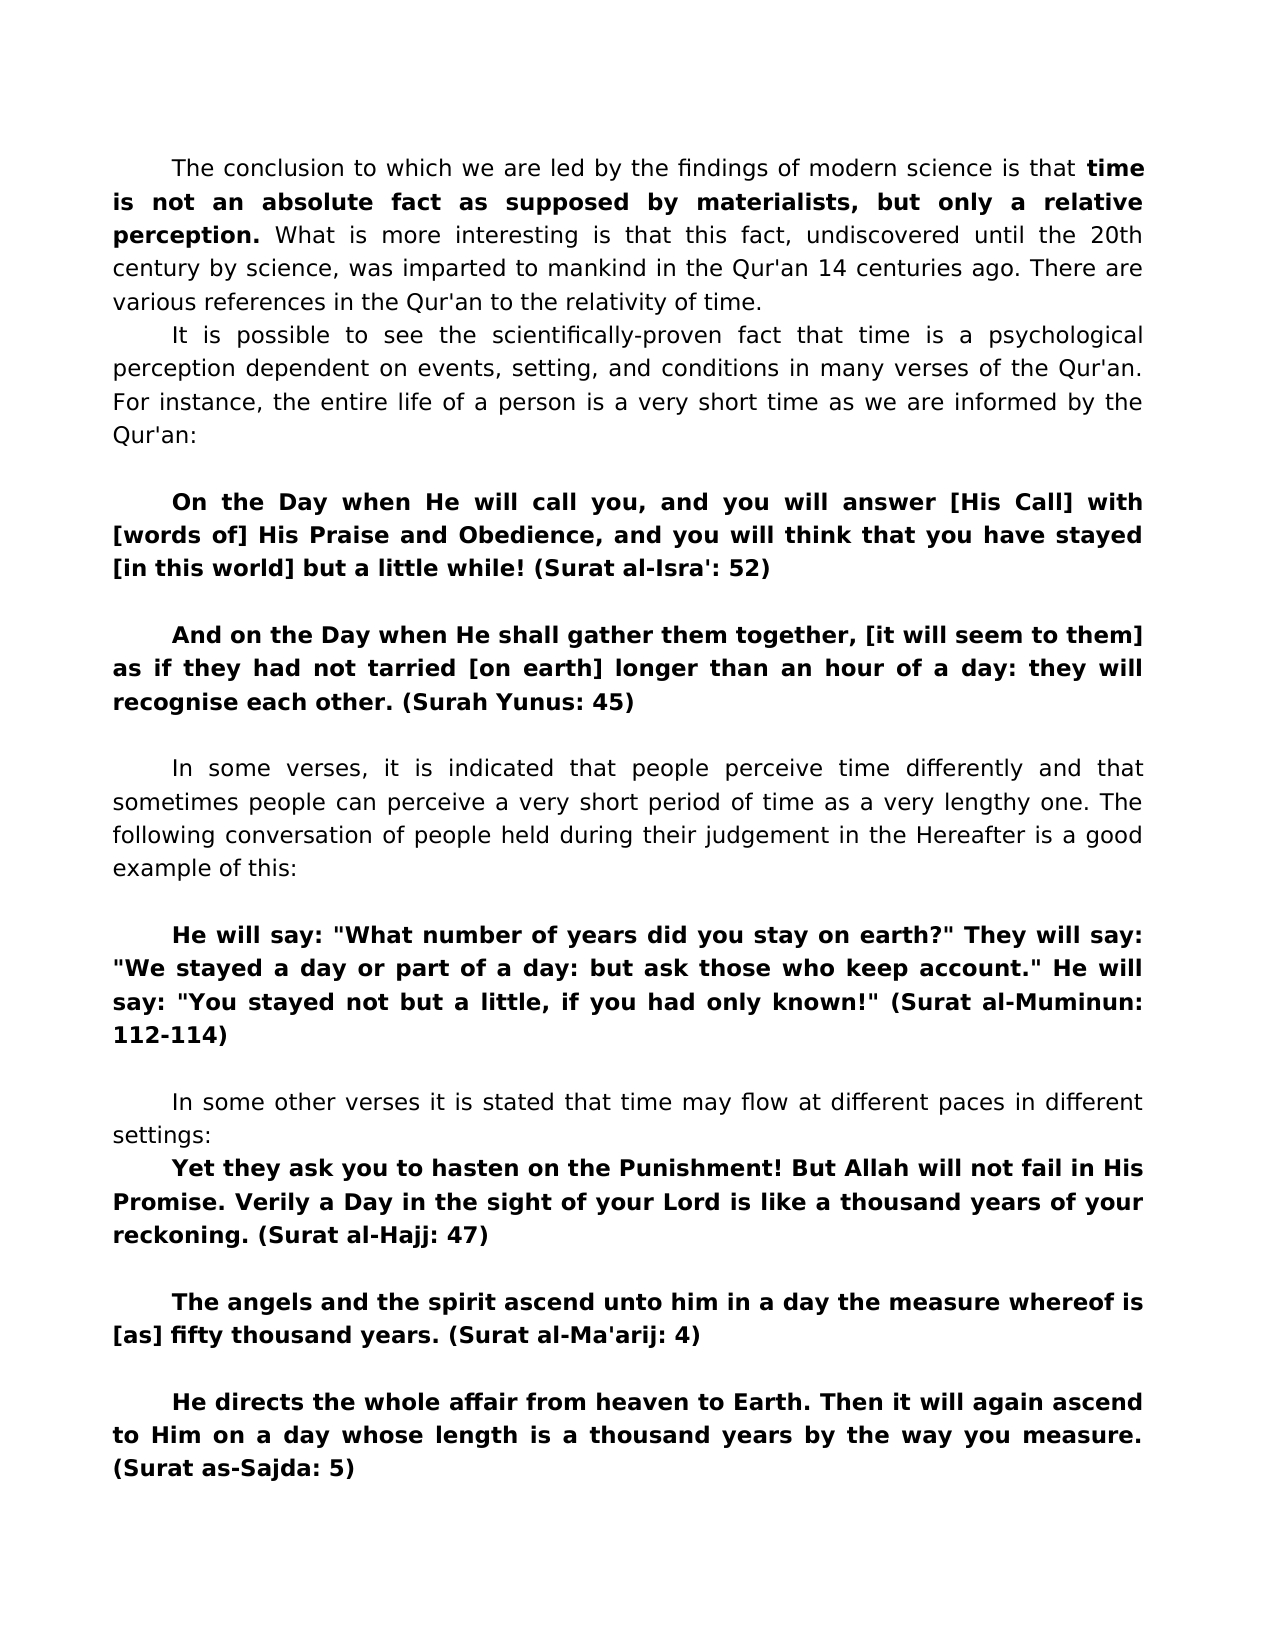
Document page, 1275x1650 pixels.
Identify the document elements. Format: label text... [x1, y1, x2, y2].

text The angels and the spirit ascend unto him in a day the measure whereof is [as] fifty thousand years. (Surat al-Ma'arij: 4) [112, 1283, 1145, 1350]
text In some verses, it is indicated that people perceive time differently and that sometimes people can perceive a very short period of time as a very lengthy one. The following conversation of people held during their judgement in the Hereafter is a good example of this: [112, 750, 1145, 883]
text On the Day when He will call you, and you will answer [His Call] with [words of] His Praise and Obedience, and you will think that you have stayed [in this world] but a little while! (Surat al-Isra': 52) [112, 483, 1145, 583]
text The conclusion to which we are led by the findings of modern science is that time is not an absolute fact as supposed by materialists, but only a relative perception. What is more interesting is that this fact, undiscovered until the 20th century by science, was imparted to mankind in the Qur'an 14 centuries ago. There are various references in the Qur'an to the relativity of time. [112, 150, 1145, 317]
text He will say: "What number of years did you stay on earth?" They will say: "We stayed a day or part of a day: but ask those who keep account." He will say: "You stayed not but a little, if you had only known!" (Surat al-Muminun: 112-114) [112, 917, 1145, 1050]
text Yet they ask you to hasten on the Punishment! But Allah will not fail in His Promise. Verily a Day in the sight of your Lord is like a thousand years of your reckoning. (Surat al-Hajj: 47) [112, 1150, 1145, 1250]
text And on the Day when He shall gather them together, [it will seem to them] as if they had not tarried [on earth] longer than an hour of a day: they will recognise each other. (Surah Yunus: 45) [112, 617, 1145, 717]
text It is possible to see the scientifically-proven fact that time is a psychological perception dependent on events, setting, and conditions in many verses of the Qur'an. For instance, the entire life of a person is a very short time as we are informed by the Qur'an: [112, 317, 1145, 450]
text He directs the whole affair from heaven to Earth. Then it will again ascend to Him on a day whose length is a thousand years by the way you measure. (Surat as-Sajda: 5) [112, 1383, 1145, 1483]
text In some other verses it is stated that time may flow at different paces in different settings: [112, 1083, 1145, 1150]
